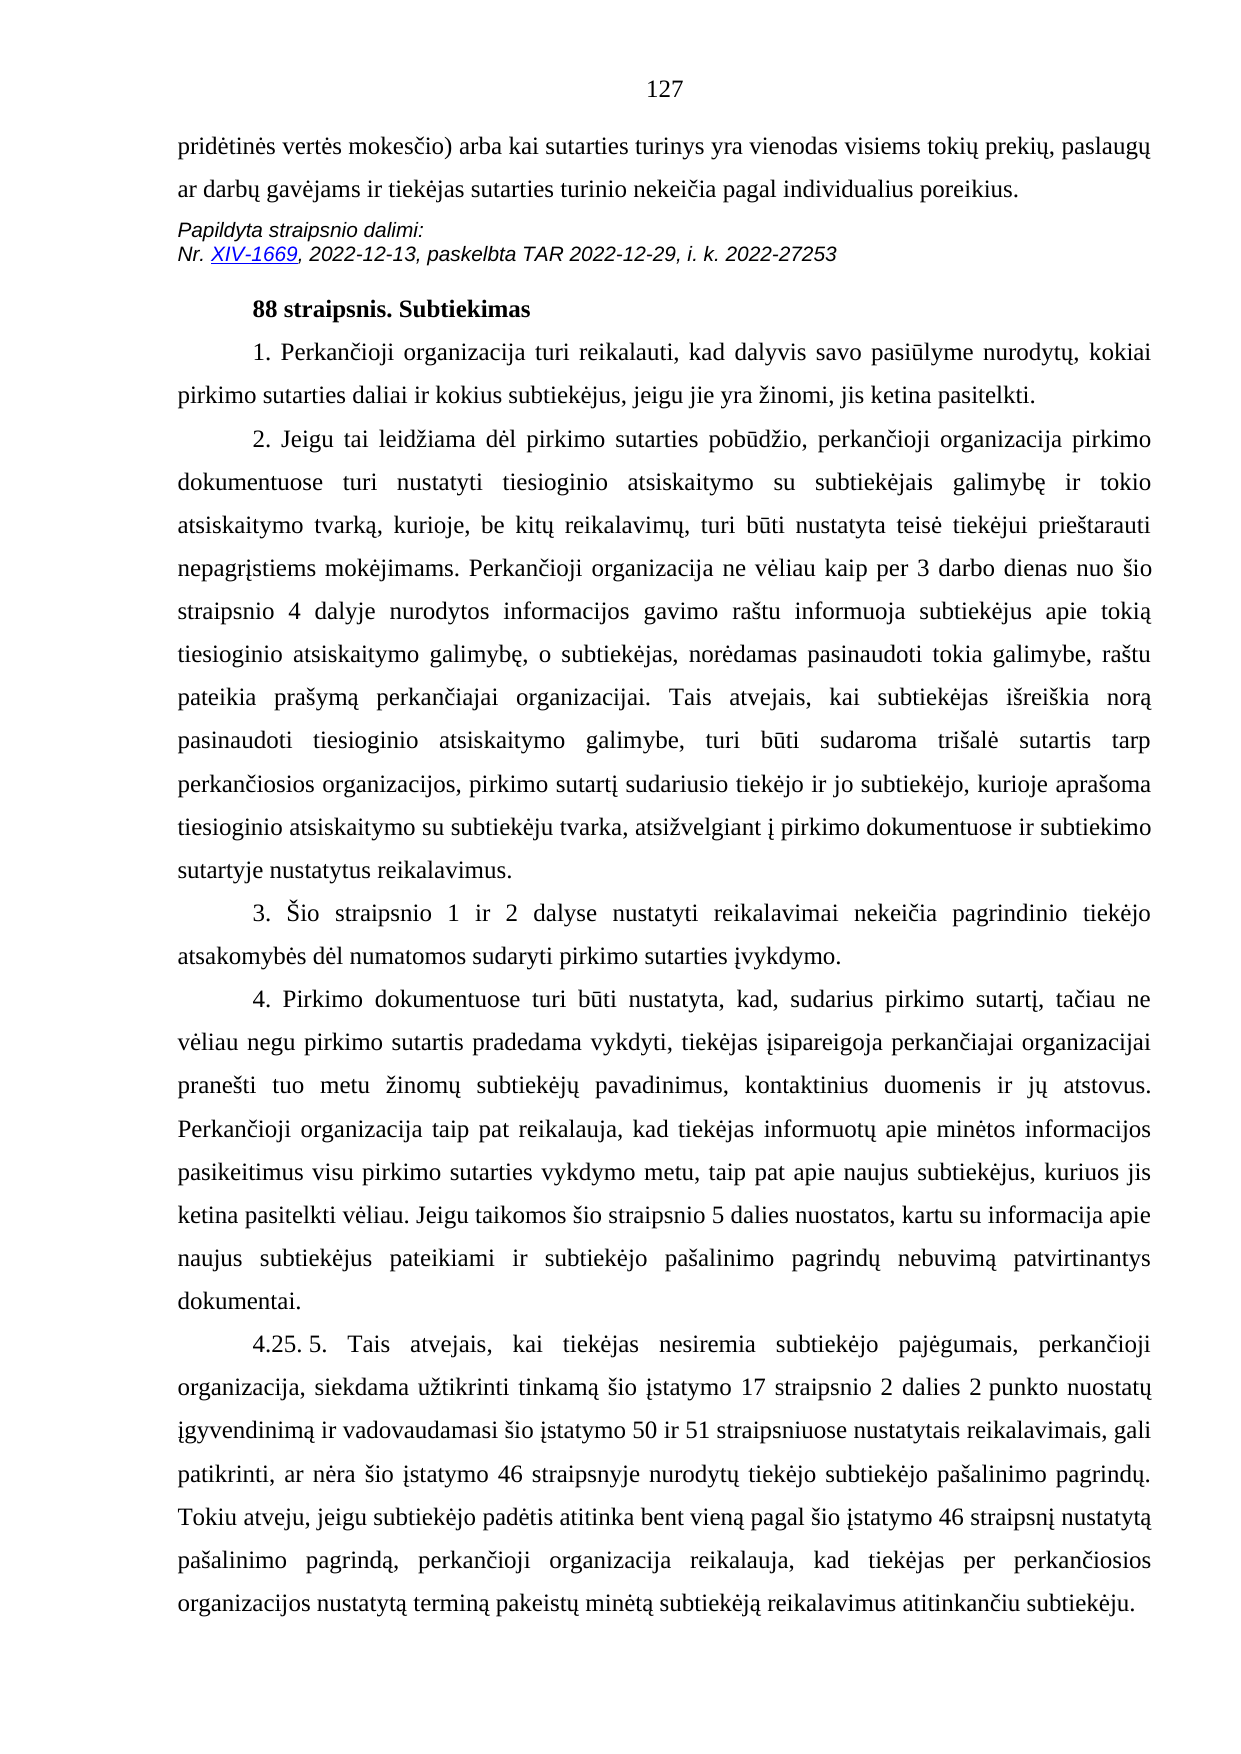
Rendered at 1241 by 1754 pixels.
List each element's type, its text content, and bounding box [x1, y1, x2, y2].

text 2. Jeigu tai leidžiama dėl pirkimo sutarties pobūdžio, perkančioji organizacija pirkimo dokumentuose turi nustatyti tiesioginio atsiskaitymo su subtiekėjais galimybę ir tokio atsiskaitymo tvarką, kurioje, be kitų reikalavimų, turi būti nustatyta teisė tiekėjui prieštarauti nepagrįstiems mokėjimams. Perkančioji organizacija ne vėliau kaip per 3 darbo dienas nuo šio straipsnio 4 dalyje nurodytos informacijos gavimo raštu informuoja subtiekėjus apie tokią tiesioginio atsiskaitymo galimybę, o subtiekėjas, norėdamas pasinaudoti tokia galimybe, raštu pateikia prašymą perkančiajai organizacijai. Tais atvejais, kai subtiekėjas išreiškia norą pasinaudoti tiesioginio atsiskaitymo galimybe, turi būti sudaroma trišalė sutartis tarp perkančiosios organizacijos, pirkimo sutartį sudariusio tiekėjo ir jo subtiekėjo, kurioje aprašoma tiesioginio atsiskaitymo su subtiekėju tvarka, atsižvelgiant į pirkimo dokumentuose ir subtiekimo sutartyje nustatytus reikalavimus. [177, 424, 1152, 884]
text 4. Pirkimo dokumentuose turi būti nustatyta, kad, sudarius pirkimo sutartį, tačiau ne vėliau negu pirkimo sutartis pradedama vykdyti, tiekėjas įsipareigoja perkančiajai organizacijai pranešti tuo metu žinomų subtiekėjų pavadinimus, kontaktinius duomenis ir jų atstovus. Perkančioji organizacija taip pat reikalauja, kad tiekėjas informuotų apie minėtos informacijos pasikeitimus visu pirkimo sutarties vykdymo metu, taip pat apie naujus subtiekėjus, kuriuos jis ketina pasitelkti vėliau. Jeigu taikomos šio straipsnio 5 dalies nuostatos, kartu su informacija apie naujus subtiekėjus pateikiami ir subtiekėjo pašalinimo pagrindų nebuvimą patvirtinantys dokumentai. [177, 984, 1152, 1315]
subtitle 5. Tais atvejais, kai tiekėjas nesiremia subtiekėjo pajėgumais, perkančioji organizacija, siekdama užtikrinti tinkamą šio įstatymo 17 straipsnio 2 dalies 2 punkto nuostatų įgyvendinimą ir vadovaudamasi šio įstatymo 50 ir 51 straipsniuose nustatytais reikalavimais, gali patikrinti, ar nėra šio įstatymo 46 straipsnyje nurodytų tiekėjo subtiekėjo pašalinimo pagrindų. Tokiu atveju, jeigu subtiekėjo padėtis atitinka bent vieną pagal šio įstatymo 46 straipsnį nustatytą pašalinimo pagrindą, perkančioji organizacija reikalauja, kad tiekėjas per perkančiosios organizacijos nustatytą terminą pakeistų minėtą subtiekėją reikalavimus atitinkančiu subtiekėju. [177, 1329, 1152, 1617]
text pridėtinės vertės mokesčio) arba kai sutarties turinys yra vienodas visiems tokių prekių, paslaugų ar darbų gavėjams ir tiekėjas sutarties turinio nekeičia pagal individualius poreikius. [177, 131, 1152, 203]
text Papildyta straipsnio dalimi: [177, 218, 1152, 242]
text 1. Perkančioji organizacija turi reikalauti, kad dalyvis savo pasiūlyme nurodytų, kokiai pirkimo sutarties daliai ir kokius subtiekėjus, jeigu jie yra žinomi, jis ketina pasitelkti. [177, 337, 1152, 409]
text 88 straipsnis. Subtiekimas [177, 294, 1152, 323]
text 3. Šio straipsnio 1 ir 2 dalyse nustatyti reikalavimai nekeičia pagrindinio tiekėjo atsakomybės dėl numatomos sudaryti pirkimo sutarties įvykdymo. [177, 898, 1152, 970]
text Nr. XIV-1669, 2022-12-13, paskelbta TAR 2022-12-29, i. k. 2022-27253 [177, 242, 1152, 266]
